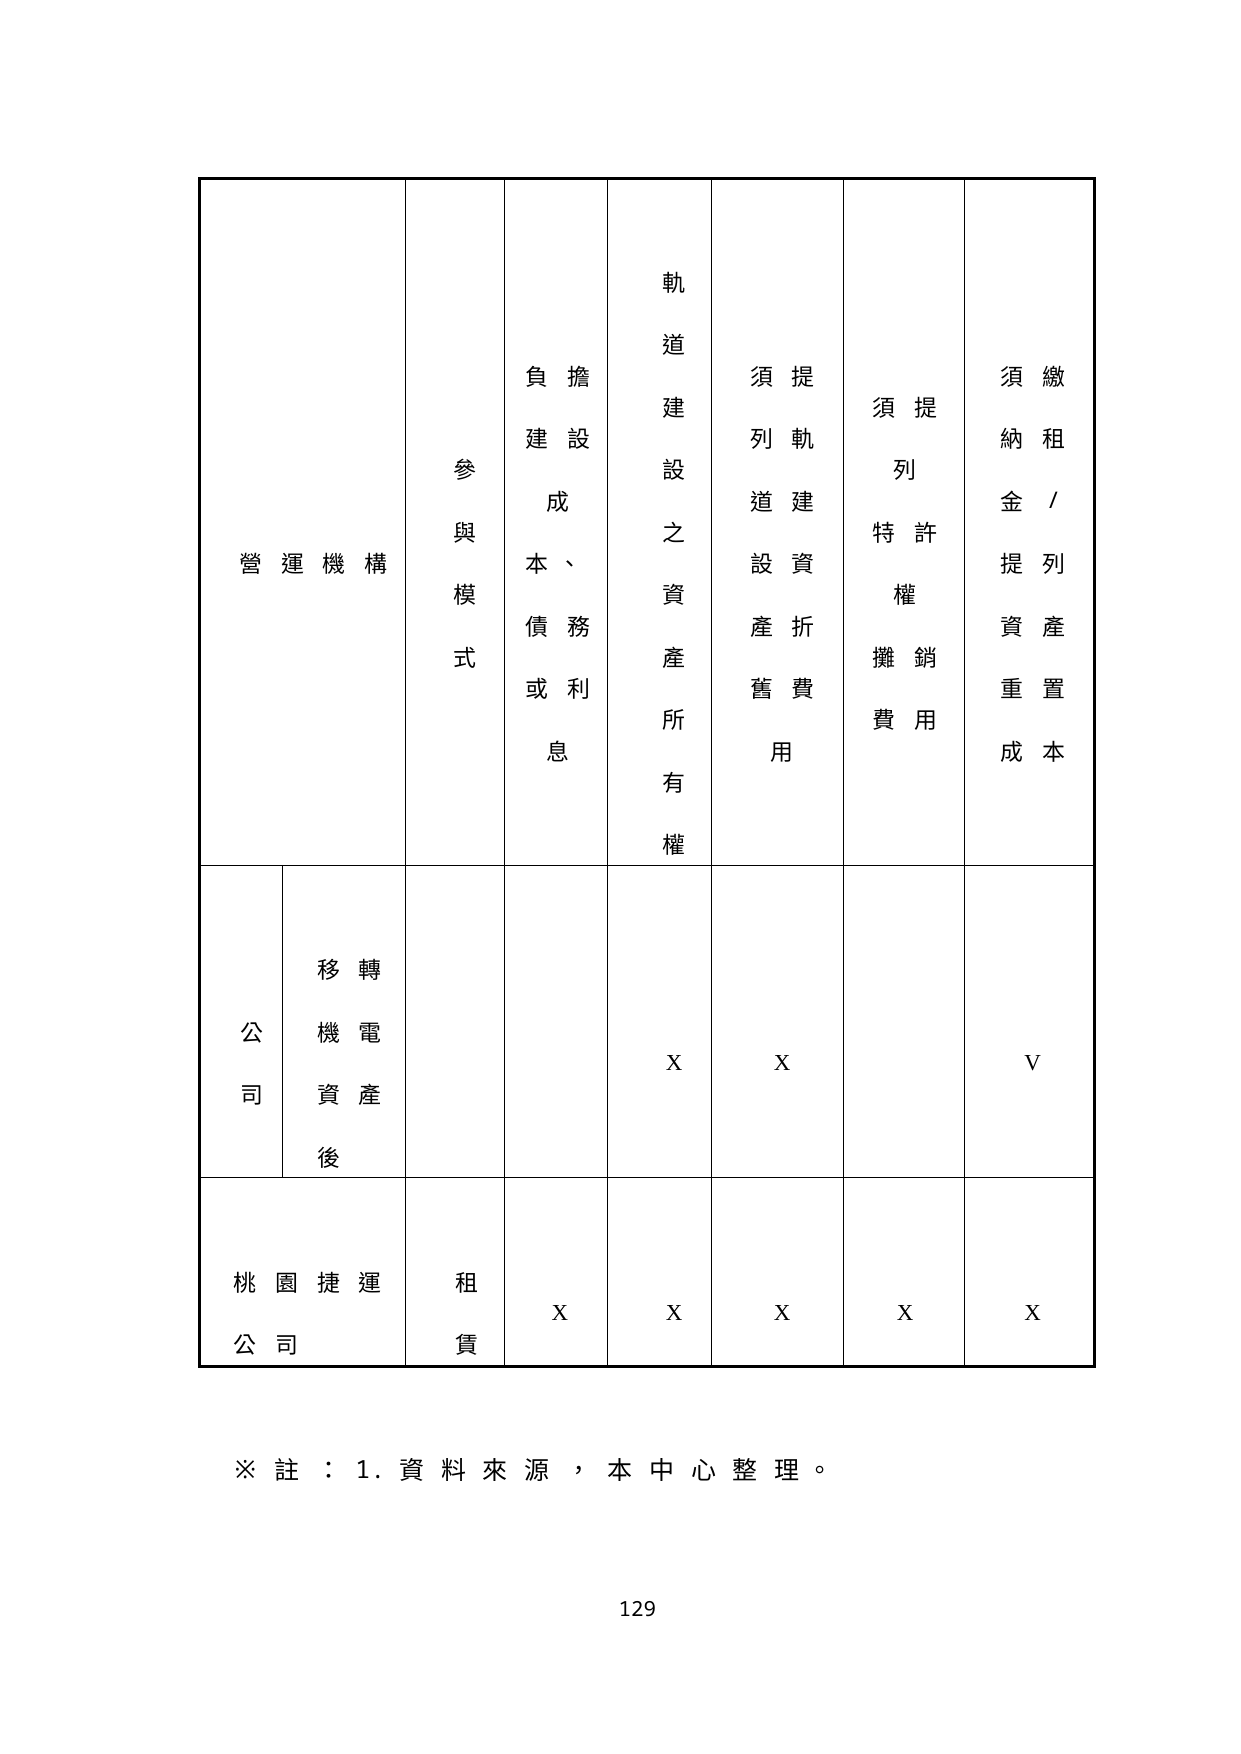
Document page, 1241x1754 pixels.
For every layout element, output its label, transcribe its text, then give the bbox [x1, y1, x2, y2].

table_cell X [844, 1178, 964, 1365]
table_header 須提列軌道建設資產折舊費用 [712, 180, 843, 865]
table_cell V [965, 866, 1093, 1177]
table_header 須提列 特許權 攤銷費用 [844, 180, 964, 865]
table_cell [406, 866, 504, 1177]
table_header 參與 模式 [406, 180, 504, 865]
table_cell 移轉機電資產後 [283, 866, 405, 1177]
table_header 軌道建設之資產所有權 [608, 180, 711, 865]
table_cell 租賃 [406, 1178, 504, 1365]
table_cell 桃園捷運公司 [201, 1178, 405, 1365]
table_cell 公司 [201, 866, 282, 1177]
table_cell X [712, 866, 843, 1177]
table_cell X [608, 866, 711, 1177]
table_header 負擔建設成本、債務或利息 [505, 180, 607, 865]
table_cell X [505, 1178, 607, 1365]
table_cell X [608, 1178, 711, 1365]
table_cell [505, 866, 607, 1177]
text ※註：1.資料來源，本中心整理。 [197, 1427, 1058, 1490]
table_cell [844, 866, 964, 1177]
table_cell X [712, 1178, 843, 1365]
table_cell X [965, 1178, 1093, 1365]
table_header 營運機構 [201, 180, 405, 865]
table_header 須繳納租金/提列資產重置成本 [965, 180, 1093, 865]
